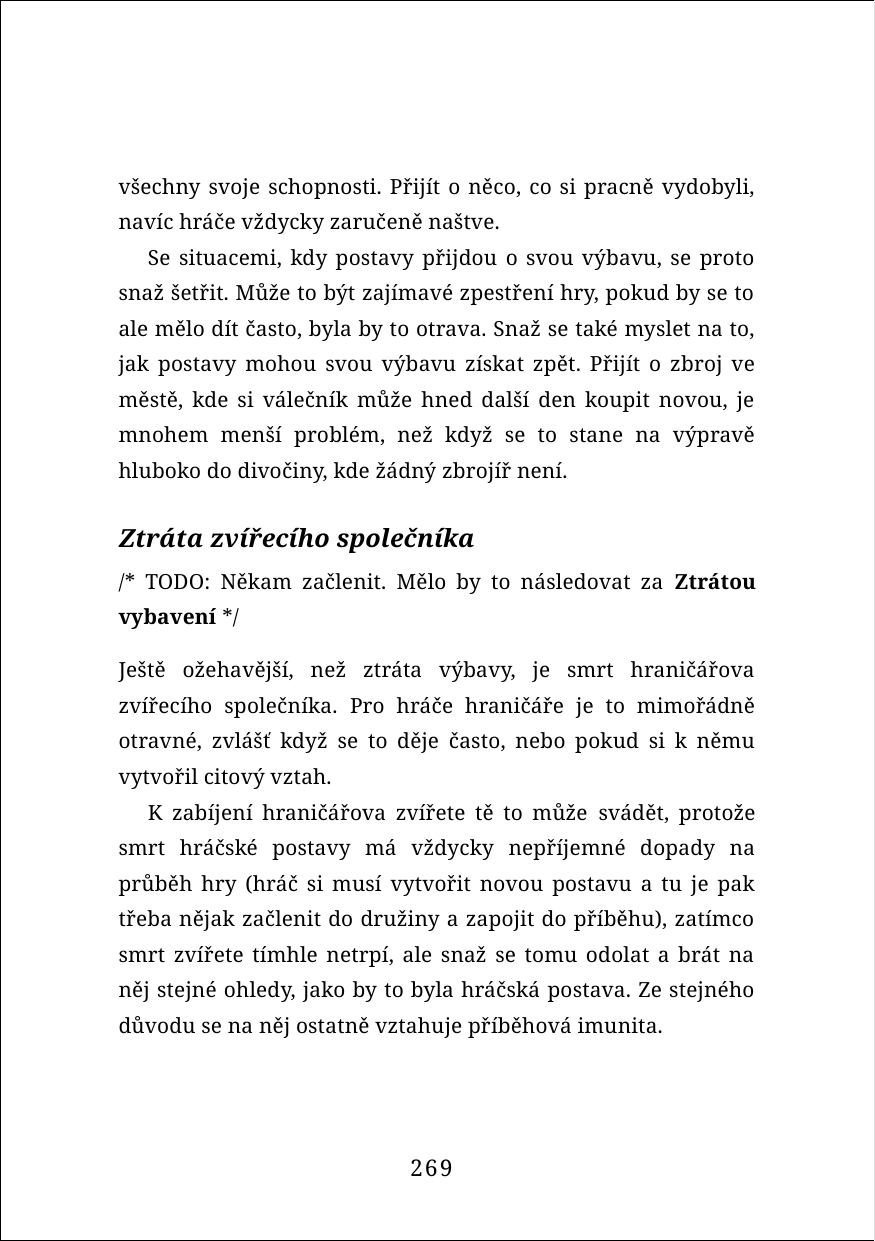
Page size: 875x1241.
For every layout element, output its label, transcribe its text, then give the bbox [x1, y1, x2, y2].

text všechny svoje schopnosti. Přijít o něco, co si pracně vydobyli, navíc hráče vždycky zaručeně naštve. Se situacemi, kdy postavy přijdou o svou výbavu, se proto snaž šetřit. Může to být zajímavé zpestření hry, pokud by se to ale mělo dít často, byla by to otrava. Snaž se také myslet na to, jak postavy mohou svou výbavu získat zpět. Přijít o zbroj ve městě, kde si válečník může hned další den koupit novou, je mnohem menší problém, než když se to stane na výpravě hluboko do divočiny, kde žádný zbrojíř není. [118, 172, 756, 484]
text /* TODO: Někam začlenit. Mělo by to následovat za Ztrátou vybavení */ [118, 567, 756, 631]
text Ještě ožehavější, než ztráta výbavy, je smrt hraničářova zvířecího společníka. Pro hráče hraničáře je to mimořádně otravné, zvlášť když se to děje často, nebo pokud si k němu vytvořil citový vztah. K zabíjení hraničářova zvířete tě to může svádět, protože smrt hráčské postavy má vždycky nepříjemné dopady na průběh hry (hráč si musí vytvořit novou postavu a tu je pak třeba nějak začlenit do družiny a zapojit do příběhu), zatímco smrt zvířete tímhle netrpí, ale snaž se tomu odolat a brát na něj stejné ohledy, jako by to byla hráčská postava. Ze stejného důvodu se na něj ostatně vztahuje příběhová imunita. [118, 656, 756, 1039]
subtitle Ztráta zvířecího společníka [118, 521, 756, 555]
